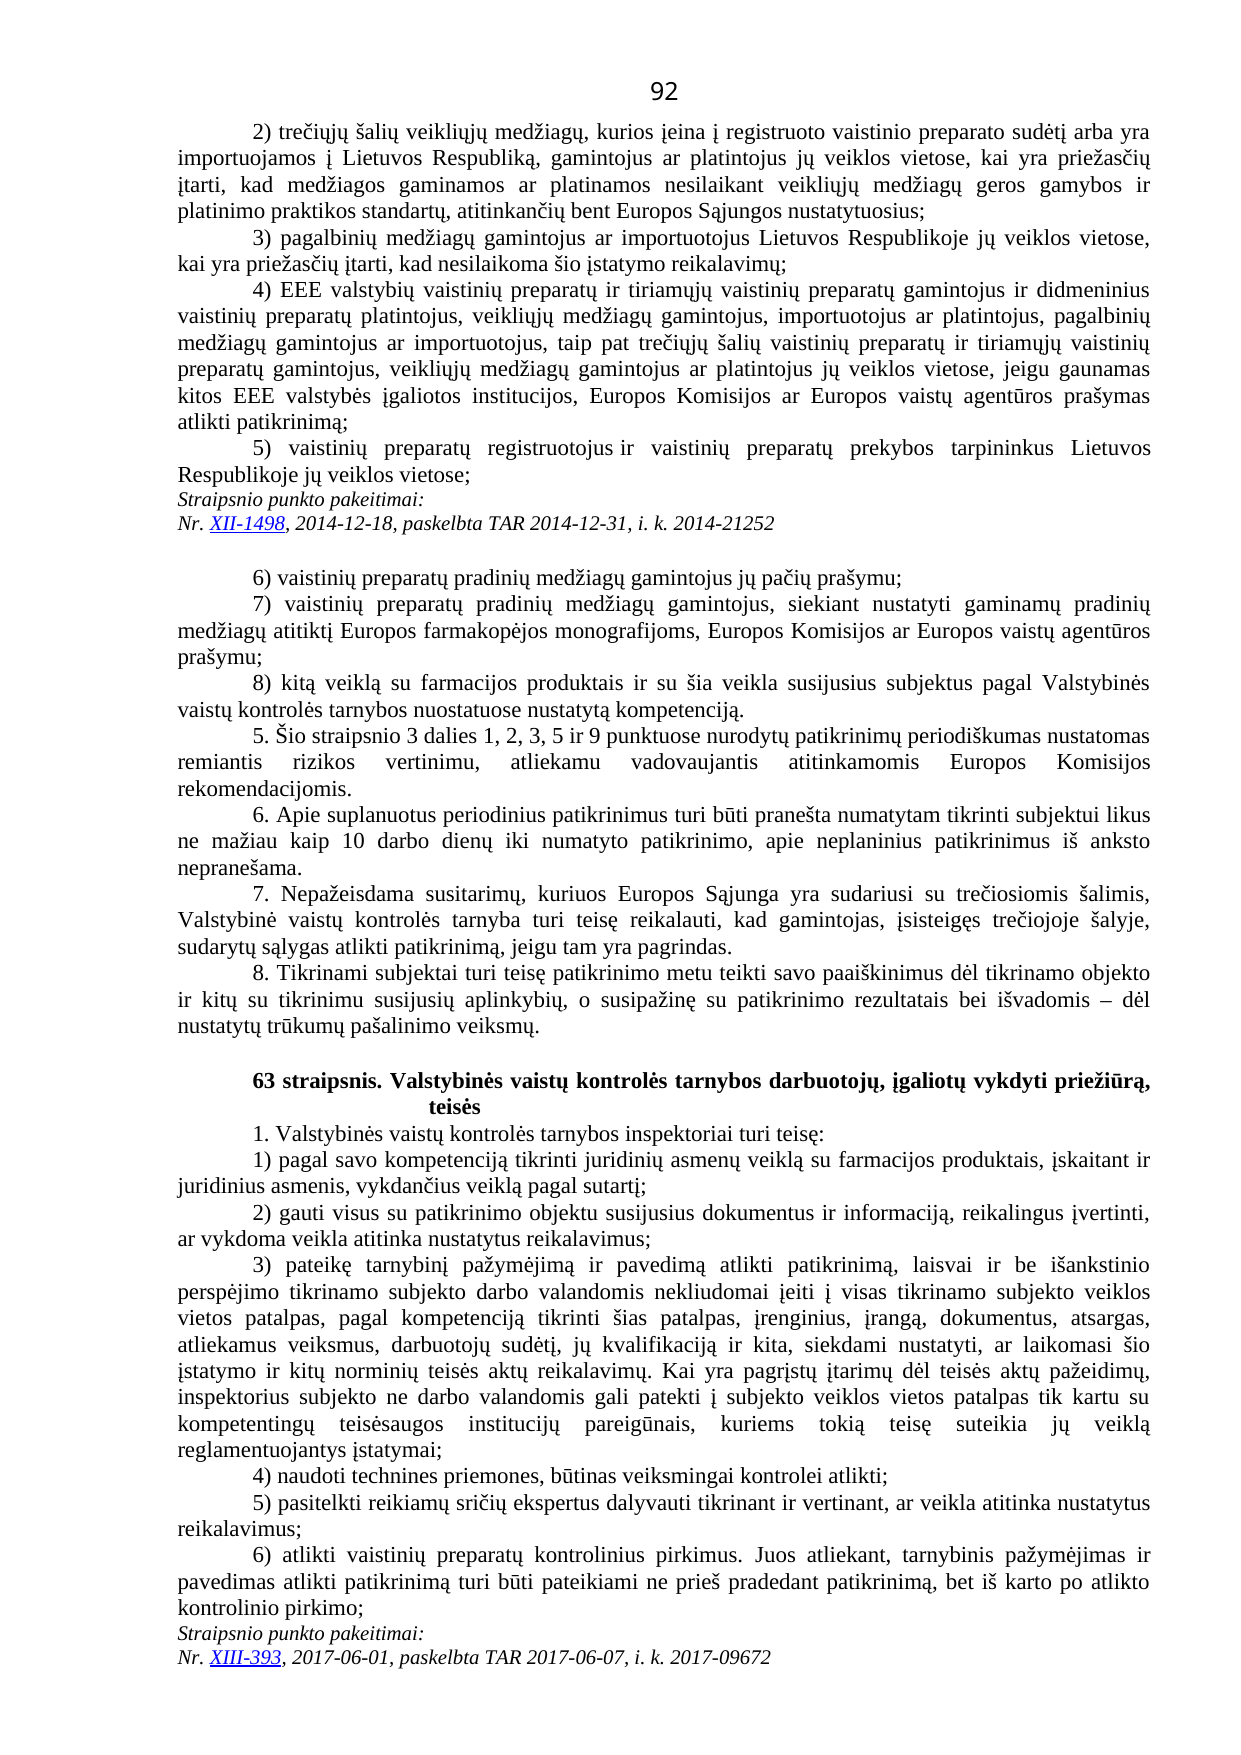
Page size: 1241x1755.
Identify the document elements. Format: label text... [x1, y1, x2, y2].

text 1. Valstybinės vaistų kontrolės tarnybos inspektoriai turi teisę: [177, 1120, 1152, 1146]
text 6. Apie suplanuotus periodinius patikrinimus turi būti pranešta numatytam tikrinti subjektui likus ne mažiau kaip 10 darbo dienų iki numatyto patikrinimo, apie neplaninius patikrinimus iš anksto nepranešama. [177, 801, 1152, 880]
text 5) vaistinių preparatų registruotojus ir vaistinių preparatų prekybos tarpininkus Lietuvos Respublikoje jų veiklos vietose; [177, 434, 1152, 487]
text 3) pagalbinių medžiagų gamintojus ar importuotojus Lietuvos Respublikoje jų veiklos vietose, kai yra priežasčių įtarti, kad nesilaikoma šio įstatymo reikalavimų; [177, 223, 1152, 276]
text 5) pasitelkti reikiamų sričių ekspertus dalyvauti tikrinant ir vertinant, ar veikla atitinka nustatytus reikalavimus; [177, 1489, 1152, 1541]
text 8. Tikrinami subjektai turi teisę patikrinimo metu teikti savo paaiškinimus dėl tikrinamo objekto ir kitų su tikrinimu susijusių aplinkybių, o susipažinę su patikrinimo rezultatais bei išvadomis – dėl nustatytų trūkumų pašalinimo veiksmų. [177, 959, 1152, 1038]
text 6) vaistinių preparatų pradinių medžiagų gamintojus jų pačių prašymu; [177, 564, 1152, 590]
text Straipsnio punkto pakeitimai: [177, 487, 1152, 511]
text 4) EEE valstybių vaistinių preparatų ir tiriamųjų vaistinių preparatų gamintojus ir didmeninius vaistinių preparatų platintojus, veikliųjų medžiagų gamintojus, importuotojus ar platintojus, pagalbinių medžiagų gamintojus ar importuotojus, taip pat trečiųjų šalių vaistinių preparatų ir tiriamųjų vaistinių preparatų gamintojus, veikliųjų medžiagų gamintojus ar platintojus jų veiklos vietose, jeigu gaunamas kitos EEE valstybės įgaliotos institucijos, Europos Komisijos ar Europos vaistų agentūros prašymas atlikti patikrinimą; [177, 276, 1152, 434]
text 4) naudoti technines priemones, būtinas veiksmingai kontrolei atlikti; [177, 1462, 1152, 1489]
text 63 straipsnis. Valstybinės vaistų kontrolės tarnybos darbuotojų, įgaliotų vykdyti priežiūrą, teisės [252, 1067, 1152, 1120]
text 5. Šio straipsnio 3 dalies 1, 2, 3, 5 ir 9 punktuose nurodytų patikrinimų periodiškumas nustatomas remiantis rizikos vertinimu, atliekamu vadovaujantis atitinkamomis Europos Komisijos rekomendacijomis. [177, 722, 1152, 801]
text 7) vaistinių preparatų pradinių medžiagų gamintojus, siekiant nustatyti gaminamų pradinių medžiagų atitiktį Europos farmakopėjos monografijoms, Europos Komisijos ar Europos vaistų agentūros prašymu; [177, 590, 1152, 669]
text 6) atlikti vaistinių preparatų kontrolinius pirkimus. Juos atliekant, tarnybinis pažymėjimas ir pavedimas atlikti patikrinimą turi būti pateikiami ne prieš pradedant patikrinimą, bet iš karto po atlikto kontrolinio pirkimo; [177, 1541, 1152, 1621]
text Nr. XIII-393, 2017-06-01, paskelbta TAR 2017-06-07, i. k. 2017-09672 [177, 1644, 1152, 1669]
text 1) pagal savo kompetenciją tikrinti juridinių asmenų veiklą su farmacijos produktais, įskaitant ir juridinius asmenis, vykdančius veiklą pagal sutartį; [177, 1146, 1152, 1199]
text 8) kitą veiklą su farmacijos produktais ir su šia veikla susijusius subjektus pagal Valstybinės vaistų kontrolės tarnybos nuostatuose nustatytą kompetenciją. [177, 669, 1152, 722]
text 3) pateikę tarnybinį pažymėjimą ir pavedimą atlikti patikrinimą, laisvai ir be išankstinio perspėjimo tikrinamo subjekto darbo valandomis nekliudomai įeiti į visas tikrinamo subjekto veiklos vietos patalpas, pagal kompetenciją tikrinti šias patalpas, įrenginius, įrangą, dokumentus, atsargas, atliekamus veiksmus, darbuotojų sudėtį, jų kvalifikaciją ir kita, siekdami nustatyti, ar laikomasi šio įstatymo ir kitų norminių teisės aktų reikalavimų. Kai yra pagrįstų įtarimų dėl teisės aktų pažeidimų, inspektorius subjekto ne darbo valandomis gali patekti į subjekto veiklos vietos patalpas tik kartu su kompetentingų teisėsaugos institucijų pareigūnais, kuriems tokią teisę suteikia jų veiklą reglamentuojantys įstatymai; [177, 1252, 1152, 1462]
text Straipsnio punkto pakeitimai: [177, 1621, 1152, 1644]
text Nr. XII-1498, 2014-12-18, paskelbta TAR 2014-12-31, i. k. 2014-21252 [177, 511, 1152, 535]
text 2) trečiųjų šalių veikliųjų medžiagų, kurios įeina į registruoto vaistinio preparato sudėtį arba yra importuojamos į Lietuvos Respubliką, gamintojus ar platintojus jų veiklos vietose, kai yra priežasčių įtarti, kad medžiagos gaminamos ar platinamos nesilaikant veikliųjų medžiagų geros gamybos ir platinimo praktikos standartų, atitinkančių bent Europos Sąjungos nustatytuosius; [177, 118, 1152, 223]
text 2) gauti visus su patikrinimo objektu susijusius dokumentus ir informaciją, reikalingus įvertinti, ar vykdoma veikla atitinka nustatytus reikalavimus; [177, 1199, 1152, 1252]
text 7. Nepažeisdama susitarimų, kuriuos Europos Sąjunga yra sudariusi su trečiosiomis šalimis, Valstybinė vaistų kontrolės tarnyba turi teisę reikalauti, kad gamintojas, įsisteigęs trečiojoje šalyje, sudarytų sąlygas atlikti patikrinimą, jeigu tam yra pagrindas. [177, 880, 1152, 959]
